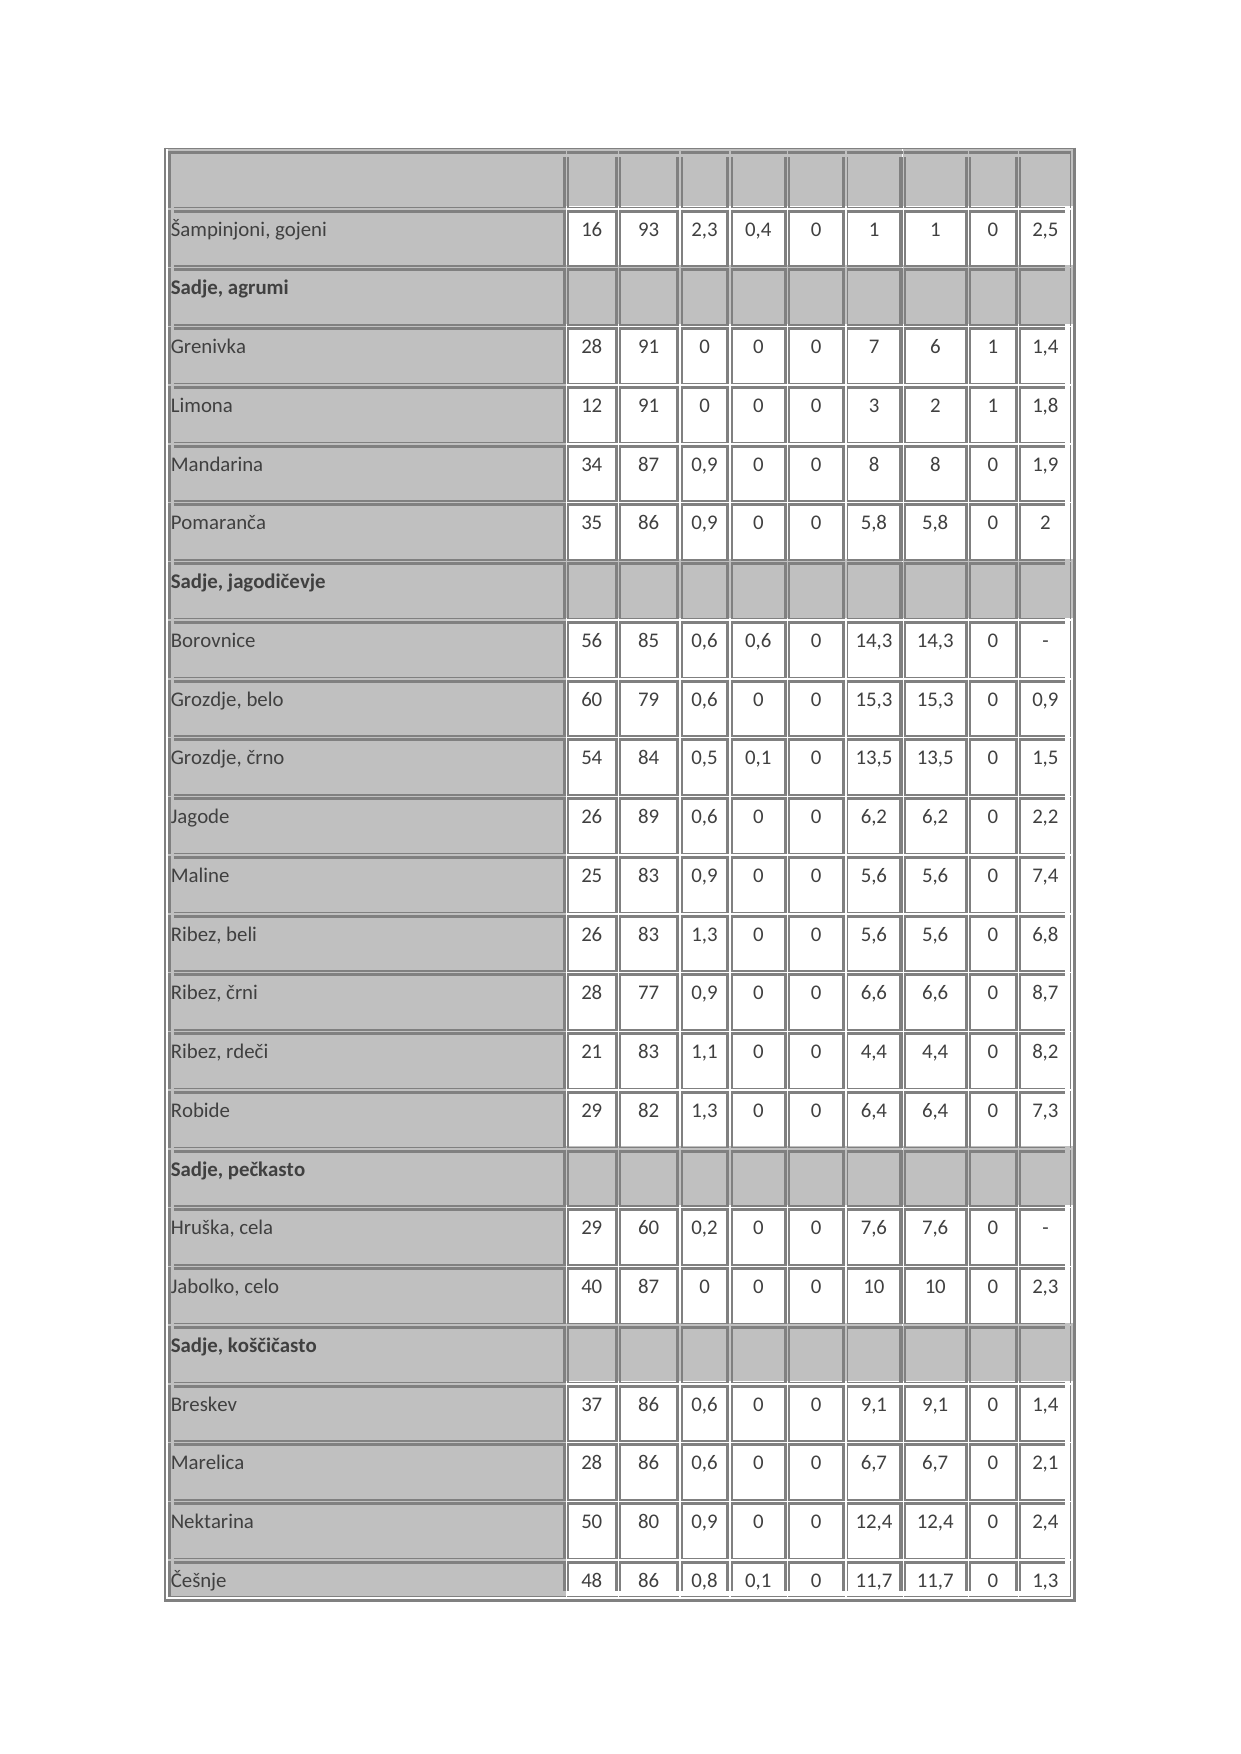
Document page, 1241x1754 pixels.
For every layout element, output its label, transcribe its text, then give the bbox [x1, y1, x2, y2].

table_cell [171, 154, 566, 206]
table_cell 0,6 [683, 800, 726, 853]
table_cell 6,8 [1018, 911, 1073, 970]
table_cell 2,4 [1018, 1499, 1073, 1558]
table_cell 0 [790, 1505, 842, 1558]
table_cell 83 [621, 918, 676, 970]
table_cell [790, 271, 842, 324]
table_cell [621, 1329, 676, 1381]
table_cell 0 [971, 1270, 1015, 1323]
table_cell [729, 149, 787, 206]
table_cell [848, 1329, 899, 1381]
table_cell 0,9 [683, 448, 726, 500]
table_cell 1 [971, 389, 1015, 441]
table_cell 29 [569, 1211, 615, 1264]
table_cell 84 [621, 741, 676, 794]
table_cell 0 [790, 800, 842, 853]
table_cell 2,3 [1018, 1264, 1073, 1323]
table_cell 77 [621, 976, 676, 1029]
table_cell 6,4 [848, 1094, 899, 1146]
table_cell 1 [971, 330, 1015, 383]
table_cell 0 [733, 389, 784, 441]
table_cell 48 [566, 1558, 618, 1596]
table_cell 0 [733, 1388, 784, 1440]
table_cell 40 [569, 1270, 615, 1323]
table_cell Nektarina [168, 1499, 566, 1558]
table_cell Robide [168, 1088, 566, 1146]
table_cell Limona [168, 383, 566, 441]
table_cell 1,1 [683, 1035, 726, 1088]
table_cell Pomaranča [168, 500, 566, 559]
table_cell 0,6 [683, 1388, 726, 1440]
table_cell 29 [569, 1094, 615, 1146]
table_cell 0 [971, 1505, 1015, 1558]
table_cell 0,8 [679, 1558, 729, 1596]
table_cell 6,2 [848, 800, 899, 853]
table_cell 1,5 [1018, 735, 1073, 794]
table_cell 0 [790, 330, 842, 383]
table_cell [566, 149, 618, 206]
table_cell 12 [569, 389, 615, 441]
table_cell 28 [569, 1446, 615, 1499]
table_cell 86 [621, 1446, 676, 1499]
table_cell 8 [906, 448, 965, 500]
table_cell 0 [971, 1211, 1015, 1264]
table_cell 5,8 [906, 506, 965, 559]
table_cell 86 [621, 1388, 676, 1440]
table_cell 0 [790, 976, 842, 1029]
table_cell 2 [906, 389, 965, 441]
table_cell 60 [569, 683, 615, 735]
table_cell 1 [906, 213, 965, 265]
table_cell 7,6 [848, 1211, 899, 1264]
table_cell 11,7 [903, 1558, 968, 1596]
table_cell [790, 565, 842, 618]
table_cell 0 [971, 1094, 1015, 1146]
table_cell 80 [621, 1505, 676, 1558]
table_cell 6,4 [906, 1094, 965, 1146]
table_cell 0 [790, 506, 842, 559]
table_cell 0 [971, 1388, 1015, 1440]
table_cell Jagode [168, 794, 566, 853]
table_cell Borovnice [168, 618, 566, 676]
table_cell [1018, 1323, 1073, 1381]
table_cell [569, 1329, 615, 1381]
table_cell 1,8 [1018, 383, 1073, 441]
table_cell 0 [733, 800, 784, 853]
table_cell [845, 149, 902, 206]
table_cell 26 [569, 800, 615, 853]
table_cell 89 [621, 800, 676, 853]
table_cell Breskev [168, 1381, 566, 1440]
table_cell 12,4 [848, 1505, 899, 1558]
table_cell 0 [787, 1558, 845, 1596]
table_cell 1,3 [683, 1094, 726, 1146]
table_cell 7,3 [1018, 1088, 1073, 1146]
table_cell 0 [971, 918, 1015, 970]
table_cell 1 [848, 213, 899, 265]
table_cell 0 [733, 506, 784, 559]
table_cell 83 [621, 859, 676, 911]
table_cell 0,1 [729, 1558, 787, 1596]
table_cell 7,6 [906, 1211, 965, 1264]
table_cell 0,1 [733, 741, 784, 794]
table_cell 21 [569, 1035, 615, 1088]
table_cell - [1018, 1205, 1073, 1264]
table_cell [733, 271, 784, 324]
table_cell 9,1 [848, 1388, 899, 1440]
table_cell 50 [569, 1505, 615, 1558]
table_cell 6,7 [906, 1446, 965, 1499]
table_cell 0 [971, 741, 1015, 794]
table_cell 5,6 [906, 918, 965, 970]
table_cell [971, 1153, 1015, 1205]
table_cell Jabolko, celo [168, 1264, 566, 1323]
table_cell 28 [569, 330, 615, 383]
table_cell 85 [621, 624, 676, 676]
table_cell 5,6 [848, 859, 899, 911]
table_cell 0 [790, 1446, 842, 1499]
table_cell 6,6 [906, 976, 965, 1029]
table_cell 60 [621, 1211, 676, 1264]
table_cell 0,2 [683, 1211, 726, 1264]
table_cell [679, 149, 729, 206]
table_cell [1018, 1146, 1073, 1205]
table_cell [621, 271, 676, 324]
table_cell 0 [790, 448, 842, 500]
table_cell [848, 1153, 899, 1205]
table_cell [1018, 265, 1073, 324]
table_cell [733, 565, 784, 618]
table_cell [906, 1329, 965, 1381]
table_cell 2 [1018, 500, 1073, 559]
table_cell Mandarina [168, 441, 566, 500]
table_cell [733, 1329, 784, 1381]
table_cell 5,6 [848, 918, 899, 970]
table_cell - [1018, 618, 1073, 676]
table_cell 10 [906, 1270, 965, 1323]
table_cell [790, 1153, 842, 1205]
table_cell [569, 271, 615, 324]
table_cell 56 [569, 624, 615, 676]
table_cell [903, 149, 968, 206]
table_cell 2,1 [1018, 1440, 1073, 1499]
table_cell 91 [621, 389, 676, 441]
table_cell 7,4 [1018, 853, 1073, 911]
table_cell Ribez, črni [168, 970, 566, 1029]
table_cell Sadje, agrumi [168, 265, 566, 324]
table_cell [848, 565, 899, 618]
table_cell [906, 1153, 965, 1205]
table_cell [569, 1153, 615, 1205]
table_cell [848, 271, 899, 324]
table_cell 83 [621, 1035, 676, 1088]
table_cell 0 [733, 448, 784, 500]
table_cell 4,4 [906, 1035, 965, 1088]
table_cell 2,2 [1018, 794, 1073, 853]
table_cell 25 [569, 859, 615, 911]
table_cell 34 [569, 448, 615, 500]
table_cell [971, 565, 1015, 618]
table_cell 0 [971, 213, 1015, 265]
table_cell 7 [848, 330, 899, 383]
table_cell 0 [683, 389, 726, 441]
table_cell 9,1 [906, 1388, 965, 1440]
table_cell 8 [848, 448, 899, 500]
table_cell 16 [569, 213, 615, 265]
table_cell [906, 565, 965, 618]
table_cell Sadje, pečkasto [168, 1146, 566, 1205]
table_cell 12,4 [906, 1505, 965, 1558]
table_cell 0 [971, 976, 1015, 1029]
table_cell 0 [790, 741, 842, 794]
table_cell 15,3 [848, 683, 899, 735]
table_cell Marelica [168, 1440, 566, 1499]
table_cell 87 [621, 448, 676, 500]
table_cell Šampinjoni, gojeni [168, 206, 566, 265]
table_cell 0,5 [683, 741, 726, 794]
table_cell 0,9 [683, 859, 726, 911]
table_cell 1,3 [1018, 1558, 1073, 1596]
table_cell 82 [621, 1094, 676, 1146]
table_cell [683, 1329, 726, 1381]
table_cell 28 [569, 976, 615, 1029]
table_cell Grozdje, črno [168, 735, 566, 794]
table_cell 1,4 [1018, 1381, 1073, 1440]
table_cell 0 [971, 1035, 1015, 1088]
table_cell 0 [733, 976, 784, 1029]
table_cell 0 [733, 1035, 784, 1088]
table_cell 14,3 [906, 624, 965, 676]
table_cell Hruška, cela [168, 1205, 566, 1264]
table_cell [968, 149, 1018, 206]
table_cell 0 [790, 389, 842, 441]
table_cell 14,3 [848, 624, 899, 676]
table_cell Češnje [168, 1558, 566, 1596]
table_cell 0 [971, 506, 1015, 559]
table_cell 0 [971, 624, 1015, 676]
table_cell 0 [790, 213, 842, 265]
table_cell 3 [848, 389, 899, 441]
table_cell 0 [733, 859, 784, 911]
table_cell 0,9 [683, 506, 726, 559]
table_cell 13,5 [848, 741, 899, 794]
table_cell 10 [848, 1270, 899, 1323]
table_cell 0,6 [683, 1446, 726, 1499]
table_cell [683, 271, 726, 324]
table_cell 0 [790, 859, 842, 911]
table_cell 0 [968, 1558, 1018, 1596]
table_cell 0 [971, 448, 1015, 500]
table_cell 0 [971, 859, 1015, 911]
table_cell 6 [906, 330, 965, 383]
table_cell 5,8 [848, 506, 899, 559]
table_cell [971, 271, 1015, 324]
table_cell [683, 1153, 726, 1205]
table_cell 0 [790, 1094, 842, 1146]
table_cell 54 [569, 741, 615, 794]
table_cell 0,9 [683, 976, 726, 1029]
table_cell 6,2 [906, 800, 965, 853]
table_cell [1018, 559, 1073, 618]
table_cell [621, 1153, 676, 1205]
table_cell Ribez, rdeči [168, 1029, 566, 1088]
table_cell 0 [733, 1094, 784, 1146]
table_cell 0 [733, 1446, 784, 1499]
table_cell 0 [683, 330, 726, 383]
table_cell Grozdje, belo [168, 676, 566, 735]
table_cell 6,7 [848, 1446, 899, 1499]
table_cell 0 [790, 1388, 842, 1440]
table_cell 0,9 [1018, 676, 1073, 735]
table_cell 0 [733, 1505, 784, 1558]
table_cell [569, 565, 615, 618]
table_cell 0 [971, 800, 1015, 853]
table_cell 0 [790, 1035, 842, 1088]
table_cell [621, 565, 676, 618]
table_cell 37 [569, 1388, 615, 1440]
table_cell 0 [790, 683, 842, 735]
table_cell [971, 1329, 1015, 1381]
table_cell Grenivka [168, 324, 566, 383]
table_cell [787, 149, 845, 206]
table_cell 0 [790, 624, 842, 676]
table_cell 0,9 [683, 1505, 726, 1558]
table_cell 6,6 [848, 976, 899, 1029]
table_cell 87 [621, 1270, 676, 1323]
table_cell 5,6 [906, 859, 965, 911]
table_cell 8,7 [1018, 970, 1073, 1029]
table_cell 0 [971, 683, 1015, 735]
table_cell 11,7 [845, 1558, 902, 1596]
table_cell 0 [733, 918, 784, 970]
table_cell Maline [168, 853, 566, 911]
table_cell 0 [733, 683, 784, 735]
table_cell Ribez, beli [168, 911, 566, 970]
table_cell 2,5 [1018, 206, 1073, 265]
table_cell 13,5 [906, 741, 965, 794]
table_cell 0,6 [683, 624, 726, 676]
table_cell 0 [683, 1270, 726, 1323]
table_cell [618, 149, 679, 206]
table_cell [790, 1329, 842, 1381]
table_cell Sadje, koščičasto [168, 1323, 566, 1381]
table_cell 0 [790, 1270, 842, 1323]
table_cell 35 [569, 506, 615, 559]
table_cell 0 [790, 918, 842, 970]
table_cell 2,3 [683, 213, 726, 265]
table_cell 1,4 [1018, 324, 1073, 383]
table_cell 0,4 [733, 213, 784, 265]
table_cell 91 [621, 330, 676, 383]
table_cell 0,6 [733, 624, 784, 676]
table_cell 8,2 [1018, 1029, 1073, 1088]
table_cell 26 [569, 918, 615, 970]
table_cell 4,4 [848, 1035, 899, 1088]
table_cell 15,3 [906, 683, 965, 735]
table_cell [1018, 149, 1073, 206]
table_cell 0 [733, 1211, 784, 1264]
table_cell 0,6 [683, 683, 726, 735]
table_cell Sadje, jagodičevje [168, 559, 566, 618]
table_cell 0 [790, 1211, 842, 1264]
table_cell 1,9 [1018, 441, 1073, 500]
table_cell [683, 565, 726, 618]
table_cell [733, 1153, 784, 1205]
table_cell 79 [621, 683, 676, 735]
table_cell 86 [618, 1558, 679, 1596]
table_cell [906, 271, 965, 324]
table_cell 0 [733, 330, 784, 383]
table_cell 93 [621, 213, 676, 265]
table_cell 0 [733, 1270, 784, 1323]
table_cell 0 [971, 1446, 1015, 1499]
table_cell 1,3 [683, 918, 726, 970]
table_cell 86 [621, 506, 676, 559]
